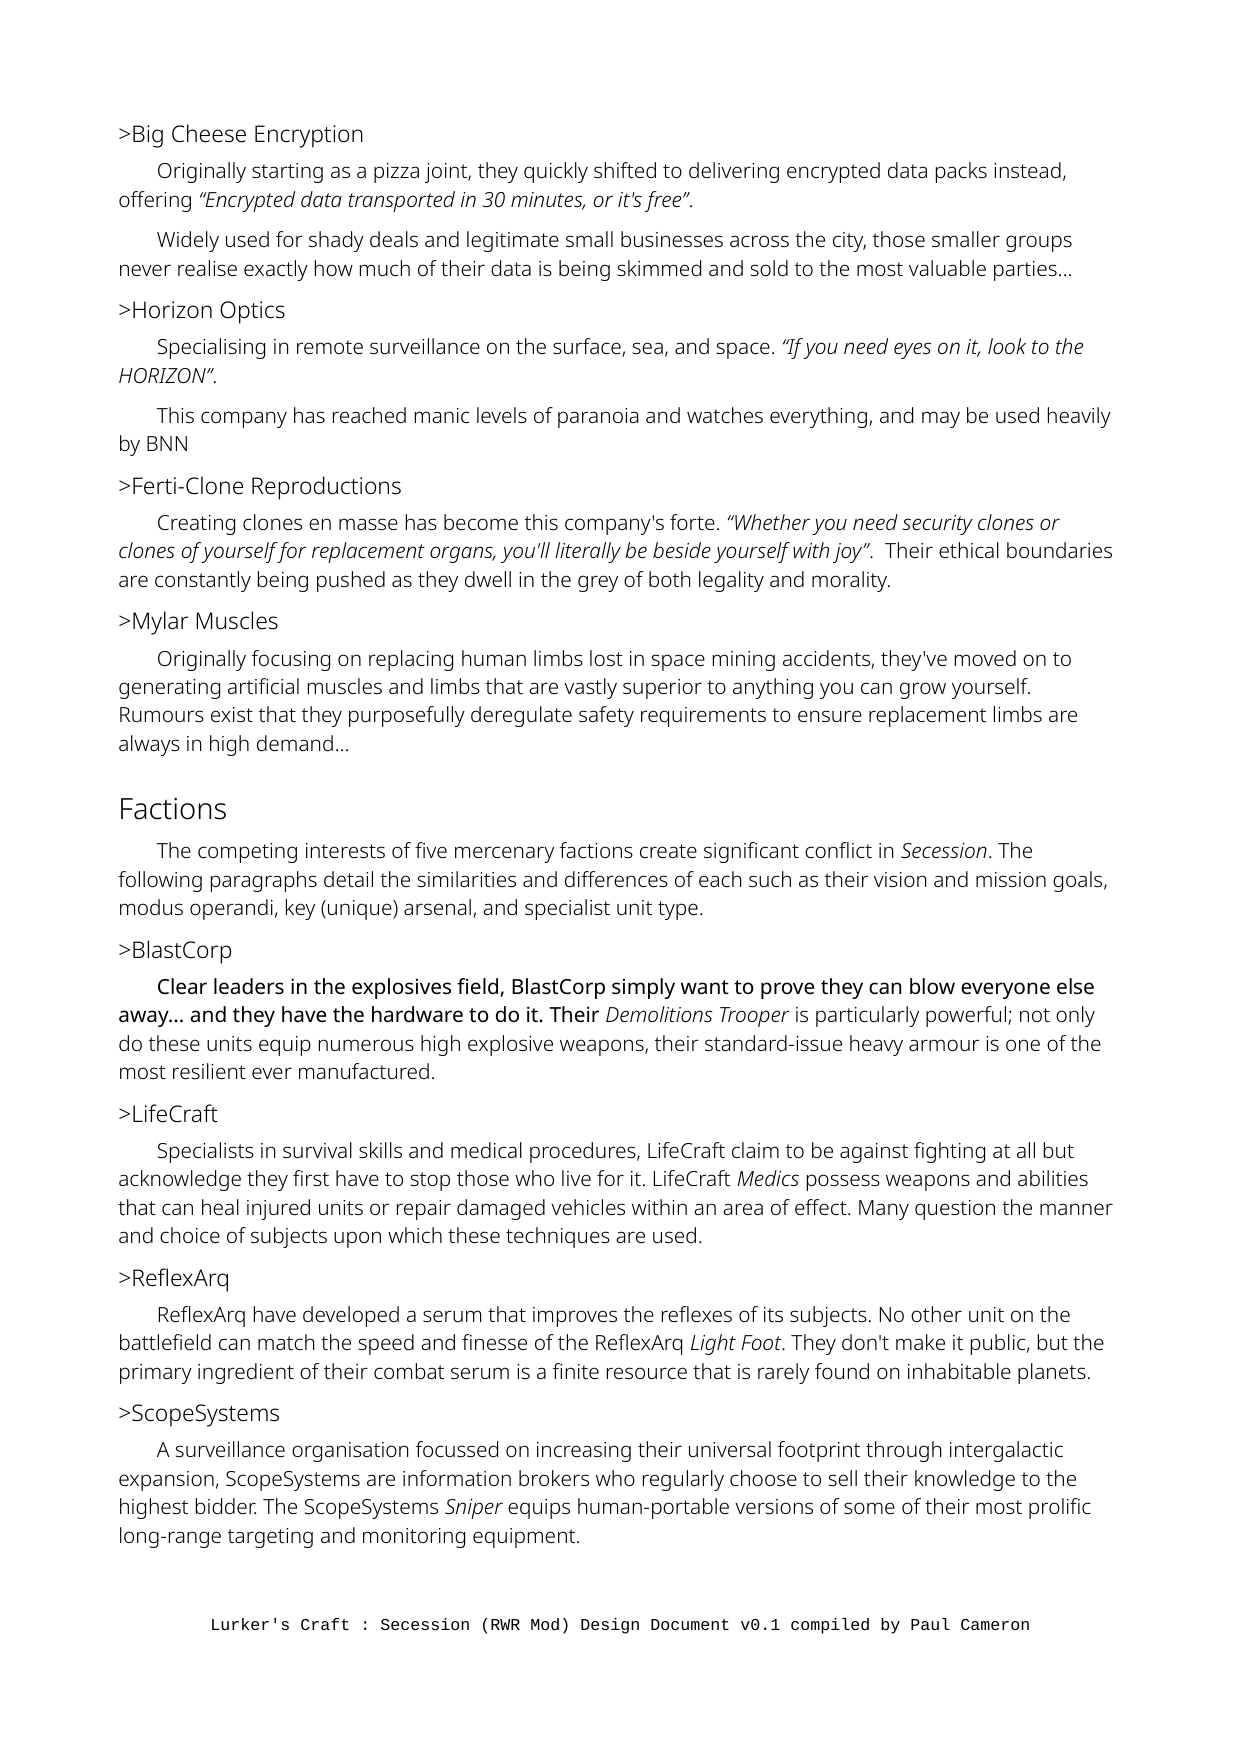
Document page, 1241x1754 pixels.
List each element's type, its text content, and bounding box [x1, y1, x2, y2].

subtitle >BlastCorp [118, 934, 1122, 965]
text This company has reached manic levels of paranoia and watches everything, and may be used heavily by BNN [118, 401, 1122, 458]
subtitle >Horizon Optics [118, 294, 1122, 325]
text Specialising in remote surveillance on the surface, sea, and space. “If you need eyes on it, look to the HORIZON”. [118, 332, 1122, 389]
subtitle >LifeCraft [118, 1098, 1122, 1129]
text Originally starting as a pizza joint, they quickly shifted to delivering encrypted data packs instead, offering “Encrypted data transported in 30 minutes, or it's free”. [118, 156, 1122, 213]
subtitle >ReflexArq [118, 1262, 1122, 1293]
text Creating clones en masse has become this company's forte. “Whether you need security clones or clones of yourself for replacement organs, you'll literally be beside yourself with joy”. Their ethical boundaries are constantly being pushed as they dwell in the grey of both legality and morality. [118, 508, 1122, 593]
subtitle >ScopeSystems [118, 1397, 1122, 1428]
subtitle >Big Cheese Encryption [118, 118, 1122, 149]
subtitle >Mylar Muscles [118, 605, 1122, 637]
subtitle Factions [118, 788, 1122, 828]
text Originally focusing on replacing human limbs lost in space mining accidents, they've moved on to generating artificial muscles and limbs that are vastly superior to anything you can grow yourself. Rumours exist that they purposefully deregulate safety requirements to ensure replacement limbs are always in high demand... [118, 644, 1122, 757]
text Clear leaders in the explosives field, BlastCorp simply want to prove they can blow everyone else away... and they have the hardware to do it. Their Demolitions Trooper is particularly powerful; not only do these units equip numerous high explosive weapons, their standard-issue heavy armour is one of the most resilient ever manufactured. [118, 972, 1122, 1086]
text Widely used for shady deals and legitimate small businesses across the city, those smaller groups never realise exactly how much of their data is being skimmed and sold to the most valuable parties... [118, 225, 1122, 282]
subtitle >Ferti-Clone Reproductions [118, 470, 1122, 501]
text ReflexArq have developed a serum that improves the reflexes of its subjects. No other unit on the battlefield can match the speed and finesse of the ReflexArq Light Foot. They don't make it public, but the primary ingredient of their combat serum is a finite resource that is rarely found on inhabitable planets. [118, 1300, 1122, 1385]
text A surveillance organisation focussed on increasing their universal footprint through intergalactic expansion, ScopeSystems are information brokers who regularly choose to sell their knowledge to the highest bidder. The ScopeSystems Sniper equips human-portable versions of some of their most prolific long-range targeting and monitoring equipment. [118, 1436, 1122, 1549]
text The competing interests of five mercenary factions create significant conflict in Secession. The following paragraphs detail the similarities and differences of each such as their vision and mission goals, modus operandi, key (unique) arsenal, and specialist unit type. [118, 837, 1122, 922]
text Specialists in survival skills and medical procedures, LifeCraft claim to be against fighting at all but acknowledge they first have to stop those who live for it. LifeCraft Medics possess weapons and abilities that can heal injured units or repair damaged vehicles within an area of effect. Many question the manner and choice of subjects upon which these techniques are used. [118, 1136, 1122, 1250]
